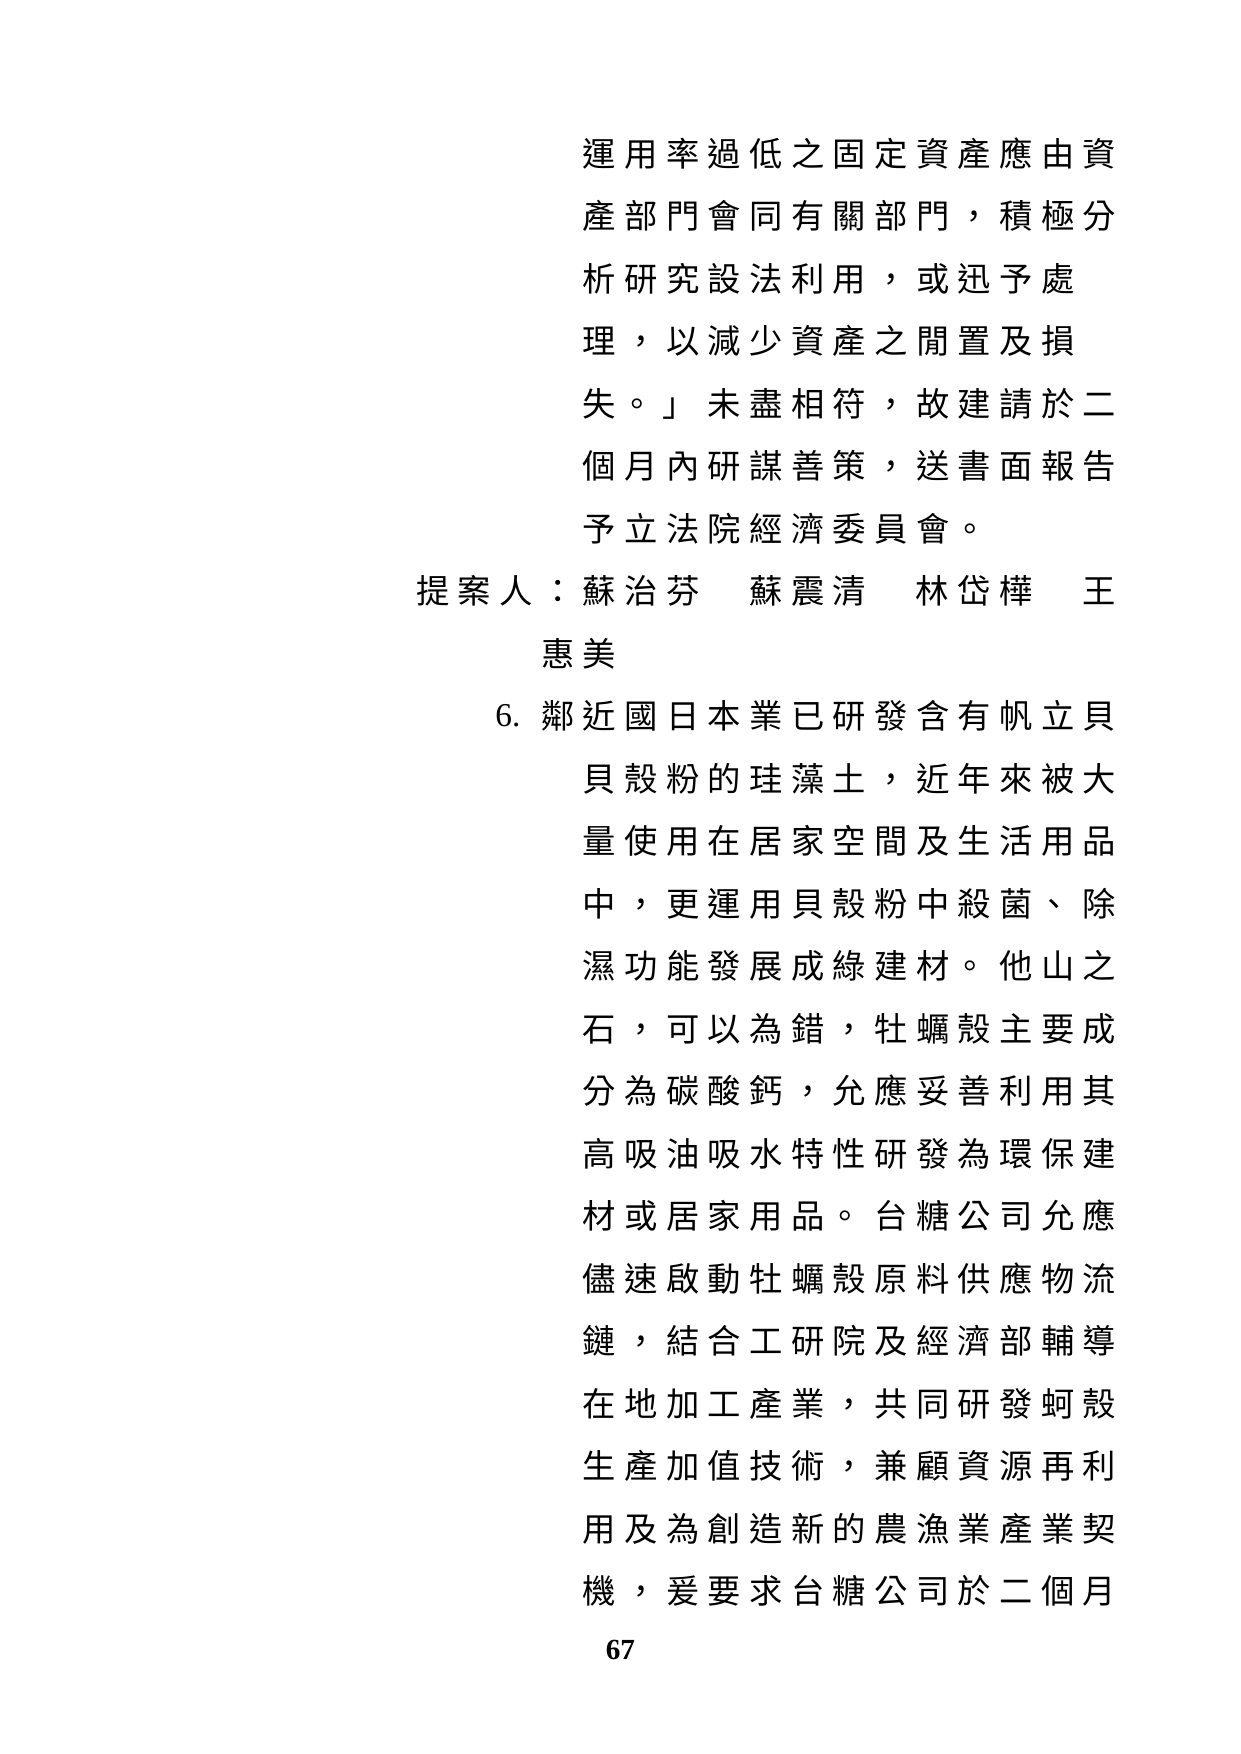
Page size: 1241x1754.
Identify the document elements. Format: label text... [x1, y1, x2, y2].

text 提案人：蘇治芬 蘇震清 林岱樺 王惠美 [397, 548, 1120, 673]
list 鄰近國日本業已研發含有帆立貝貝殼粉的珪藻土，近年來被大量使用在居家空間及生活用品中，更運用貝殼粉中殺菌、除濕功能發展成綠建材。他山之石，可以為錯，牡蠣殼主要成分為碳酸鈣，允應妥善利用其高吸油吸水特性研發為環保建材或居家用品。台糖公司允應儘速啟動牡蠣殼原料供應物流鏈，結合工研院及經濟部輔導在地加工產業，共同研發蚵殼生產加值技術，兼顧資源再利用及為創造新的農漁業產業契機，爰要求台糖公司於二個月 [474, 673, 1120, 1610]
list 運用率過低之固定資產應由資產部門會同有關部門，積極分析研究設法利用，或迅予處理，以減少資產之閒置及損失。」未盡相符，故建請於二個月內研謀善策，送書面報告予立法院經濟委員會。 [474, 110, 1120, 548]
